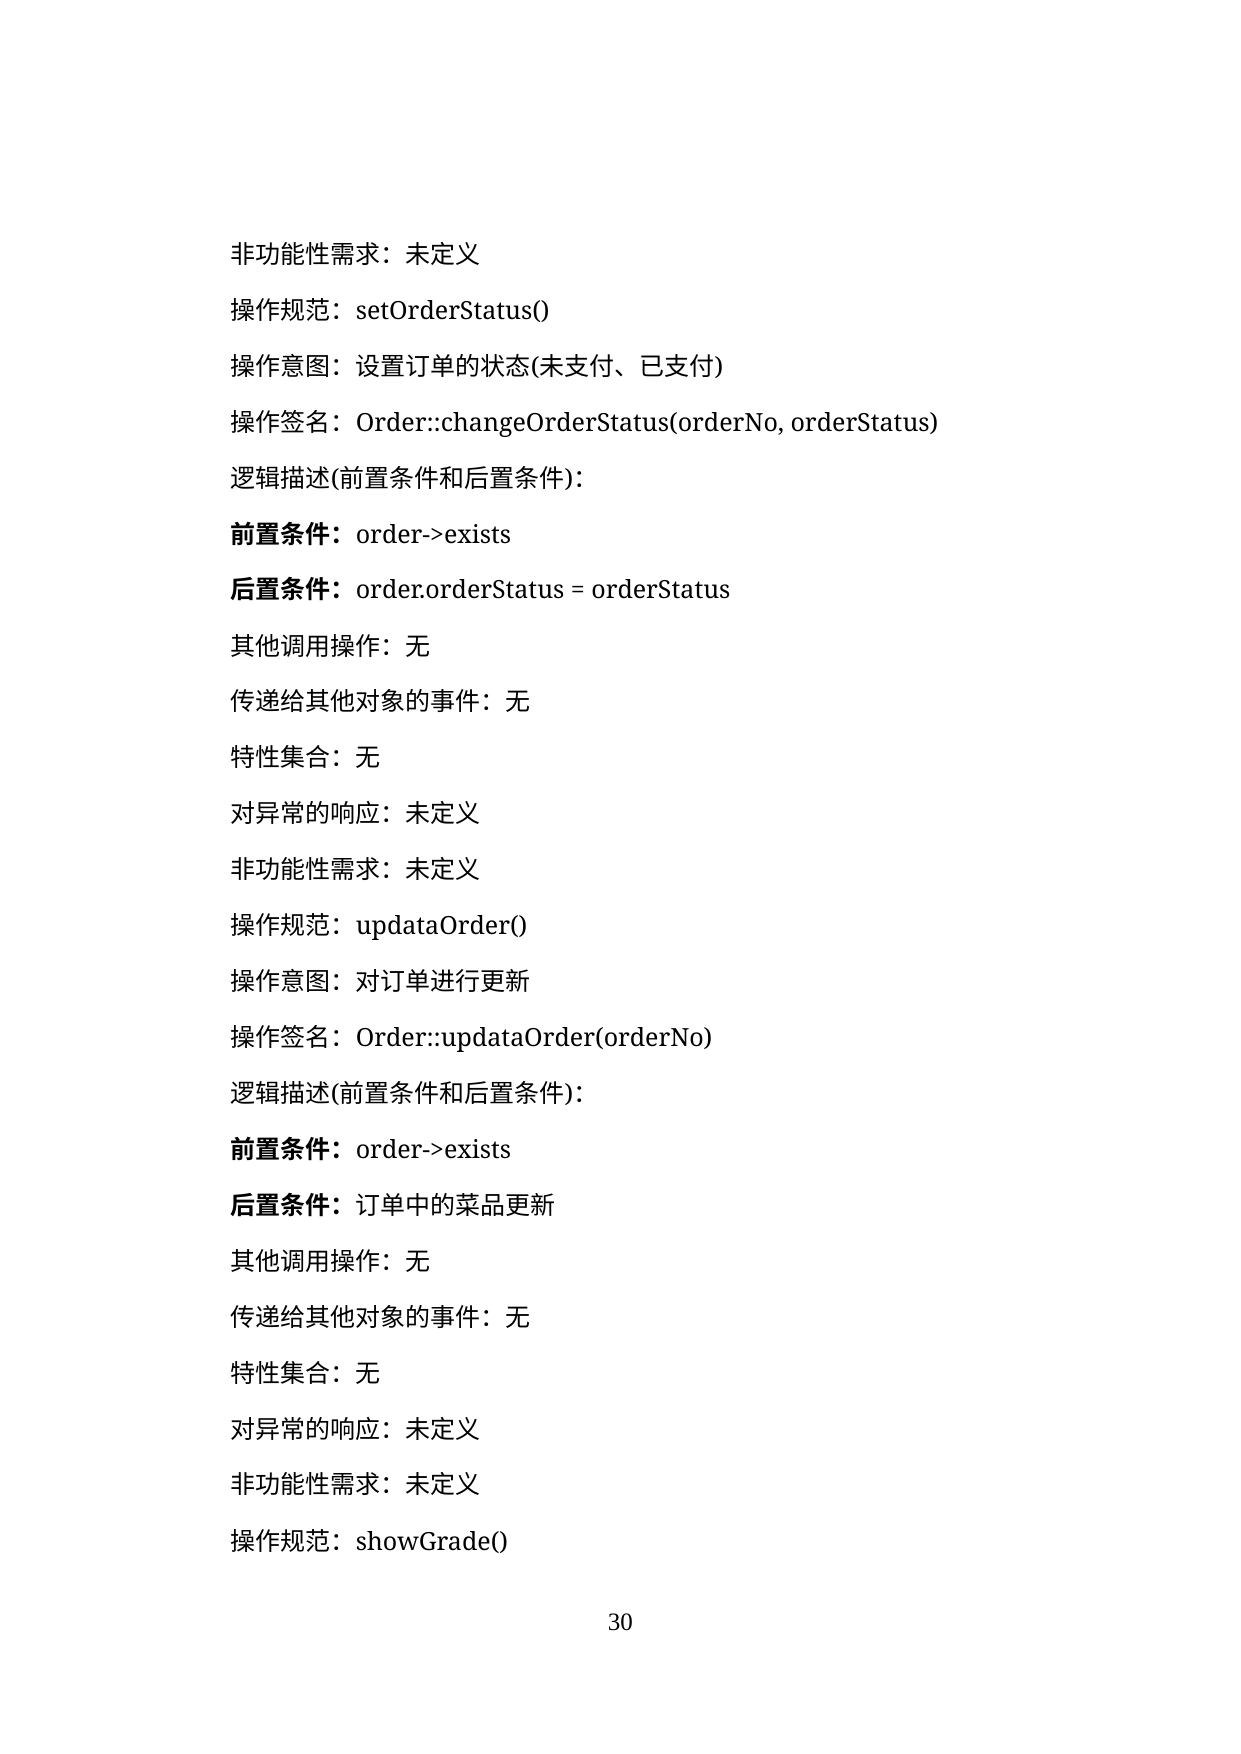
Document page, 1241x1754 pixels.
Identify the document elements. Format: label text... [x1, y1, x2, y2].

text 操作规范：updataOrder() [231, 906, 1122, 942]
text 非功能性需求：未定义 [231, 234, 1122, 271]
text 操作意图：设置订单的状态(未支付、已支付) [231, 346, 1122, 382]
text 操作意图：对订单进行更新 [231, 962, 1122, 998]
text 后置条件：订单中的菜品更新 [231, 1185, 1122, 1222]
text 其他调用操作：无 [231, 1241, 1122, 1277]
text 特性集合：无 [231, 738, 1122, 774]
text 前置条件：order->exists [231, 1129, 1122, 1166]
text 操作签名：Order::updataOrder(orderNo) [231, 1017, 1122, 1054]
text 前置条件：order->exists [231, 514, 1122, 550]
text 传递给其他对象的事件：无 [231, 682, 1122, 718]
text 操作规范：setOrderStatus() [231, 290, 1122, 327]
text 其他调用操作：无 [231, 626, 1122, 662]
text 对异常的响应：未定义 [231, 794, 1122, 830]
text 后置条件：order.orderStatus = orderStatus [231, 570, 1122, 606]
text 逻辑描述(前置条件和后置条件)： [231, 1073, 1122, 1110]
text 操作规范：showGrade() [231, 1521, 1122, 1557]
text 对异常的响应：未定义 [231, 1409, 1122, 1445]
text 非功能性需求：未定义 [231, 850, 1122, 886]
text 逻辑描述(前置条件和后置条件)： [231, 458, 1122, 494]
text 操作签名：Order::changeOrderStatus(orderNo, orderStatus) [231, 402, 1122, 438]
text 传递给其他对象的事件：无 [231, 1297, 1122, 1333]
text 非功能性需求：未定义 [231, 1465, 1122, 1501]
text 特性集合：无 [231, 1353, 1122, 1389]
